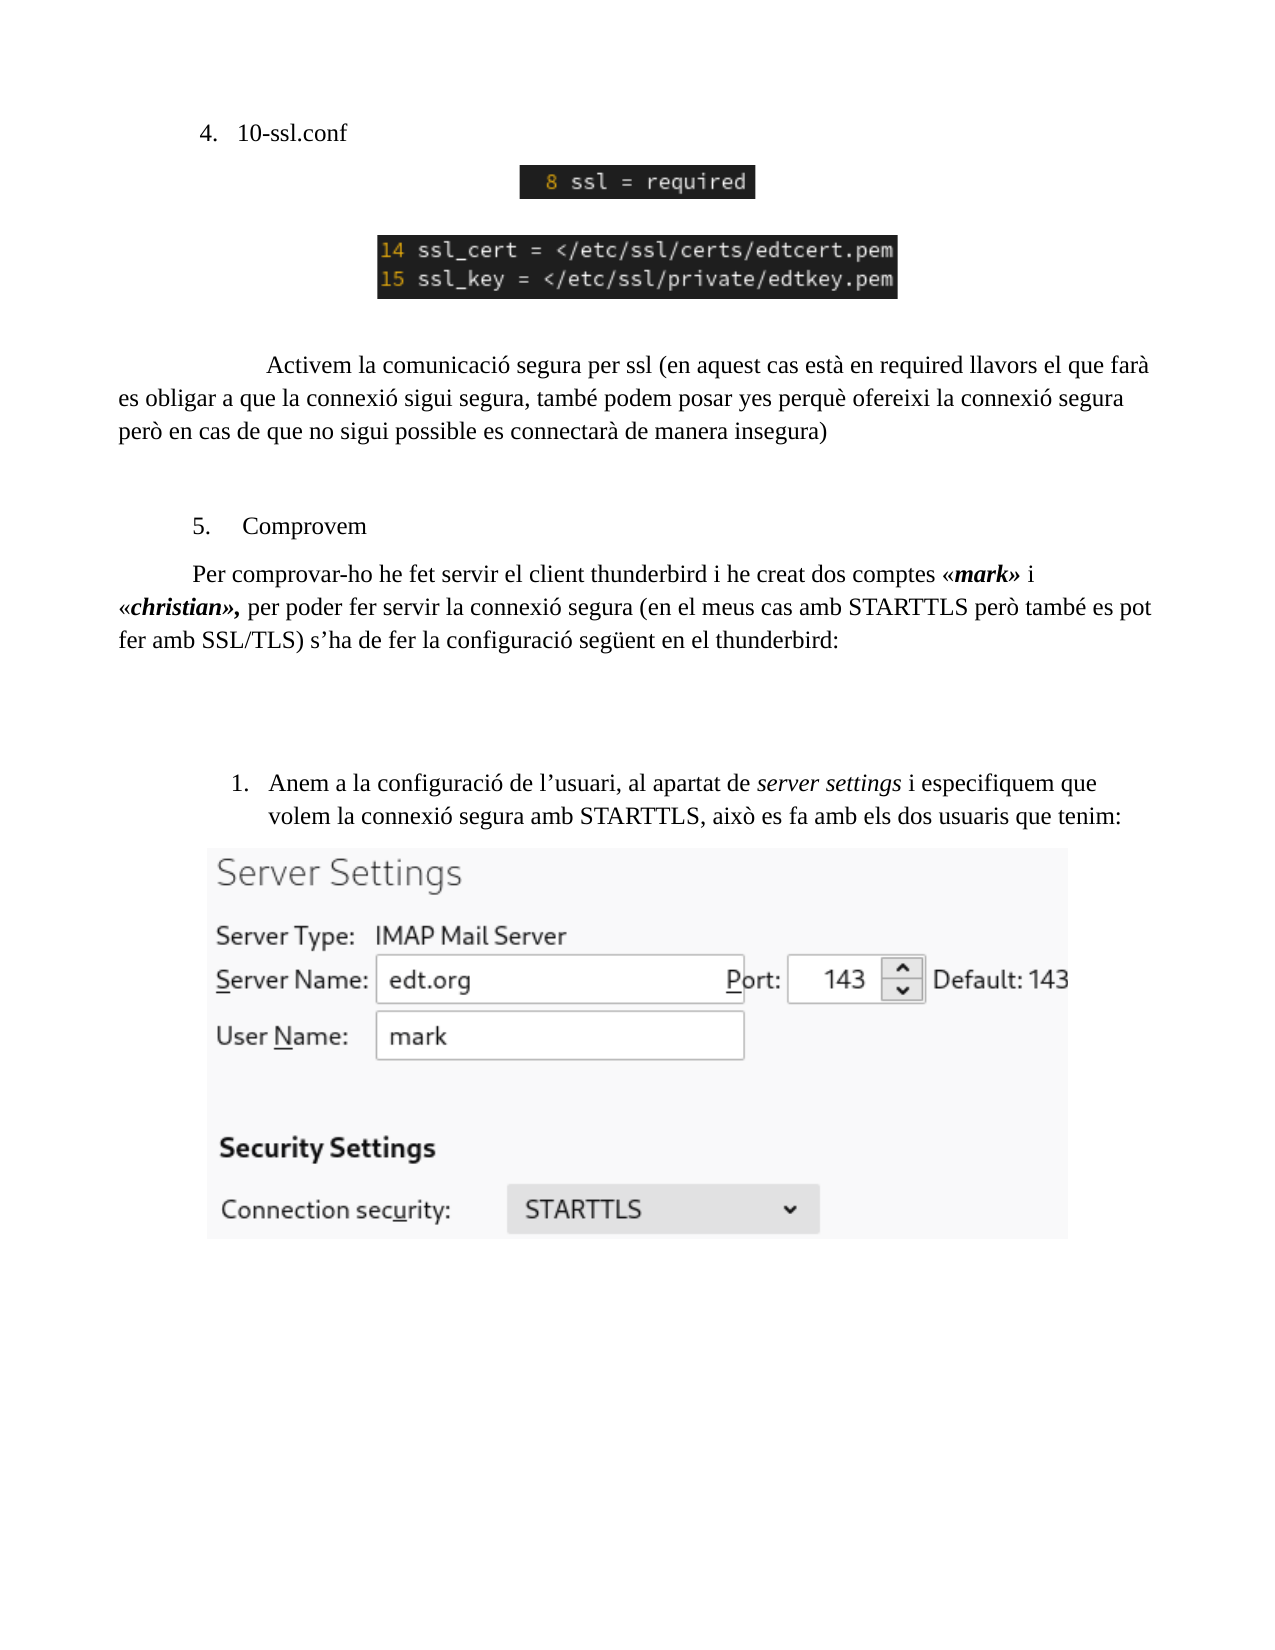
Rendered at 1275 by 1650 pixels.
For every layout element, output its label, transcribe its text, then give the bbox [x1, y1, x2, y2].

list 10-ssl.conf [199, 118, 1157, 147]
text Per comprovar-ho he fet servir el client thunderbird i he creat dos comptes «mark» i «christian», per poder fer servir la connexió segura (en el meus cas amb STARTTLS però també es pot fer amb SSL/TLS) s’ha de fer la configuració següent en el thunderbird: [118, 559, 1157, 654]
text Activem la comunicació segura per ssl (en aquest cas està en required llavors el que farà es obligar a que la connexió sigui segura, també podem posar yes perquè ofereixi la connexió segura però en cas de que no sigui possible es connectarà de manera insegura) [118, 350, 1157, 445]
picture [519, 165, 756, 199]
picture [207, 848, 1068, 1239]
text 5. Comprovem [118, 511, 1157, 540]
list Anem a la configuració de l’usuari, al apartat de server settings i especifiquem que volem la connexió segura amb STARTTLS, això es fa amb els dos usuaris que tenim: [231, 768, 1157, 829]
picture [377, 235, 898, 299]
